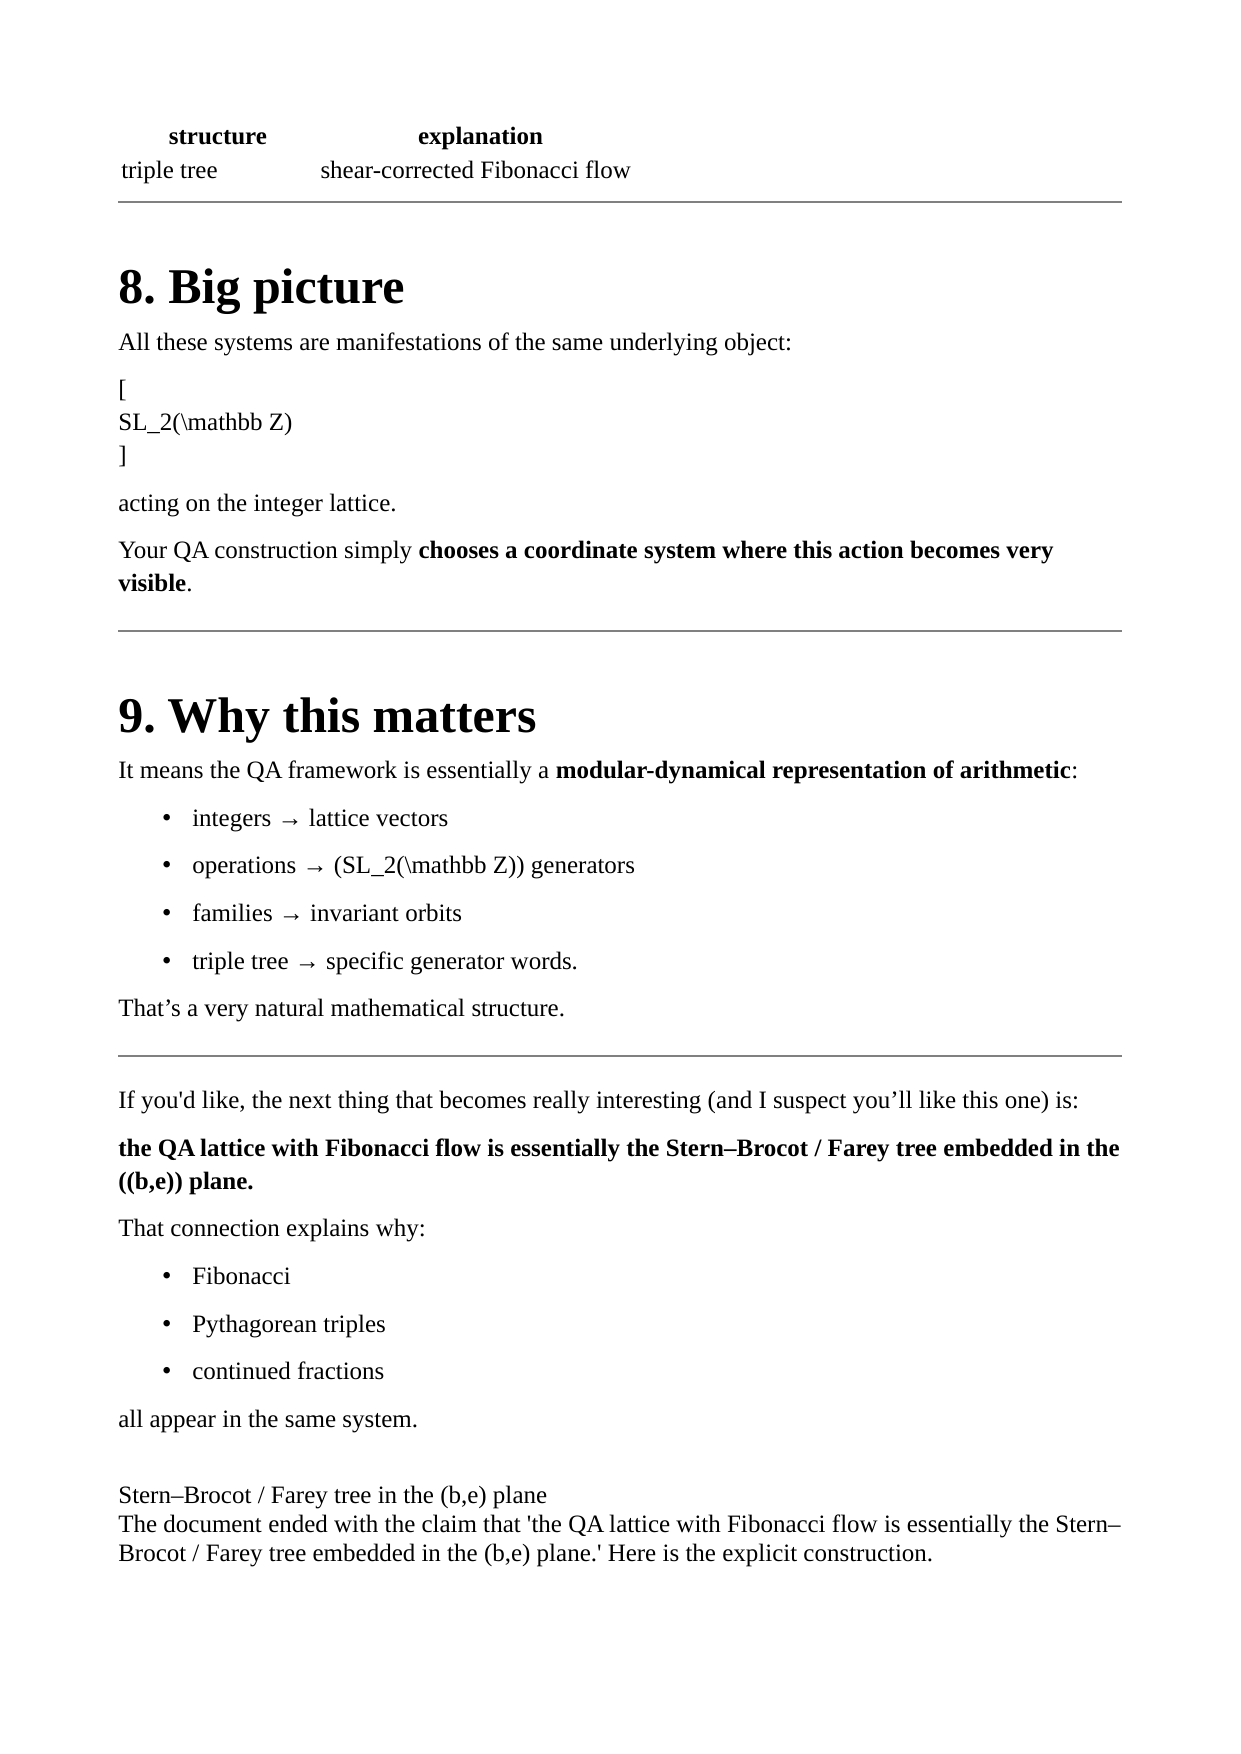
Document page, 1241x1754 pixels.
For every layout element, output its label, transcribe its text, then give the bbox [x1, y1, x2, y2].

list continued fractions [162, 1356, 1122, 1385]
text That connection explains why: [118, 1213, 1122, 1242]
list triple tree → specific generator words. [162, 946, 1122, 974]
table_header structure [118, 118, 317, 153]
text If you'd like, the next thing that becomes really interesting (and I suspect you’ll like this one) is: [118, 1085, 1122, 1114]
list Pythagorean triples [162, 1309, 1122, 1337]
text All these systems are manifestations of the same underlying object: [118, 327, 1122, 355]
text Your QA construction simply chooses a coordinate system where this action becomes very visible. [118, 535, 1122, 597]
list operations → (SL_2(\mathbb Z)) generators [162, 851, 1122, 879]
text Stern–Brocot / Farey tree in the (b,e) plane [118, 1480, 1122, 1509]
text It means the QA framework is essentially a modular-dynamical representation of arithmetic: [118, 755, 1122, 784]
table_cell shear-corrected Fibonacci flow [318, 153, 643, 187]
text the QA lattice with Fibonacci flow is essentially the Stern–Brocot / Farey tree embedded in the ((b,e)) plane. [118, 1133, 1122, 1194]
text [ SL_2(\mathbb Z) ] [118, 374, 1122, 469]
table_cell triple tree [118, 153, 317, 187]
subtitle 9. Why this matters [118, 685, 1122, 743]
text That’s a very natural mathematical structure. [118, 993, 1122, 1022]
text all appear in the same system. [118, 1404, 1122, 1433]
text The document ended with the claim that 'the QA lattice with Fibonacci flow is essentially the Stern–Brocot / Farey tree embedded in the (b,e) plane.' Here is the explicit construction. [118, 1509, 1122, 1566]
list families → invariant orbits [162, 898, 1122, 927]
subtitle 8. Big picture [118, 257, 1122, 314]
list integers → lattice vectors [162, 803, 1122, 832]
list Fibonacci [162, 1261, 1122, 1290]
text acting on the integer lattice. [118, 488, 1122, 517]
table_header explanation [318, 118, 643, 153]
